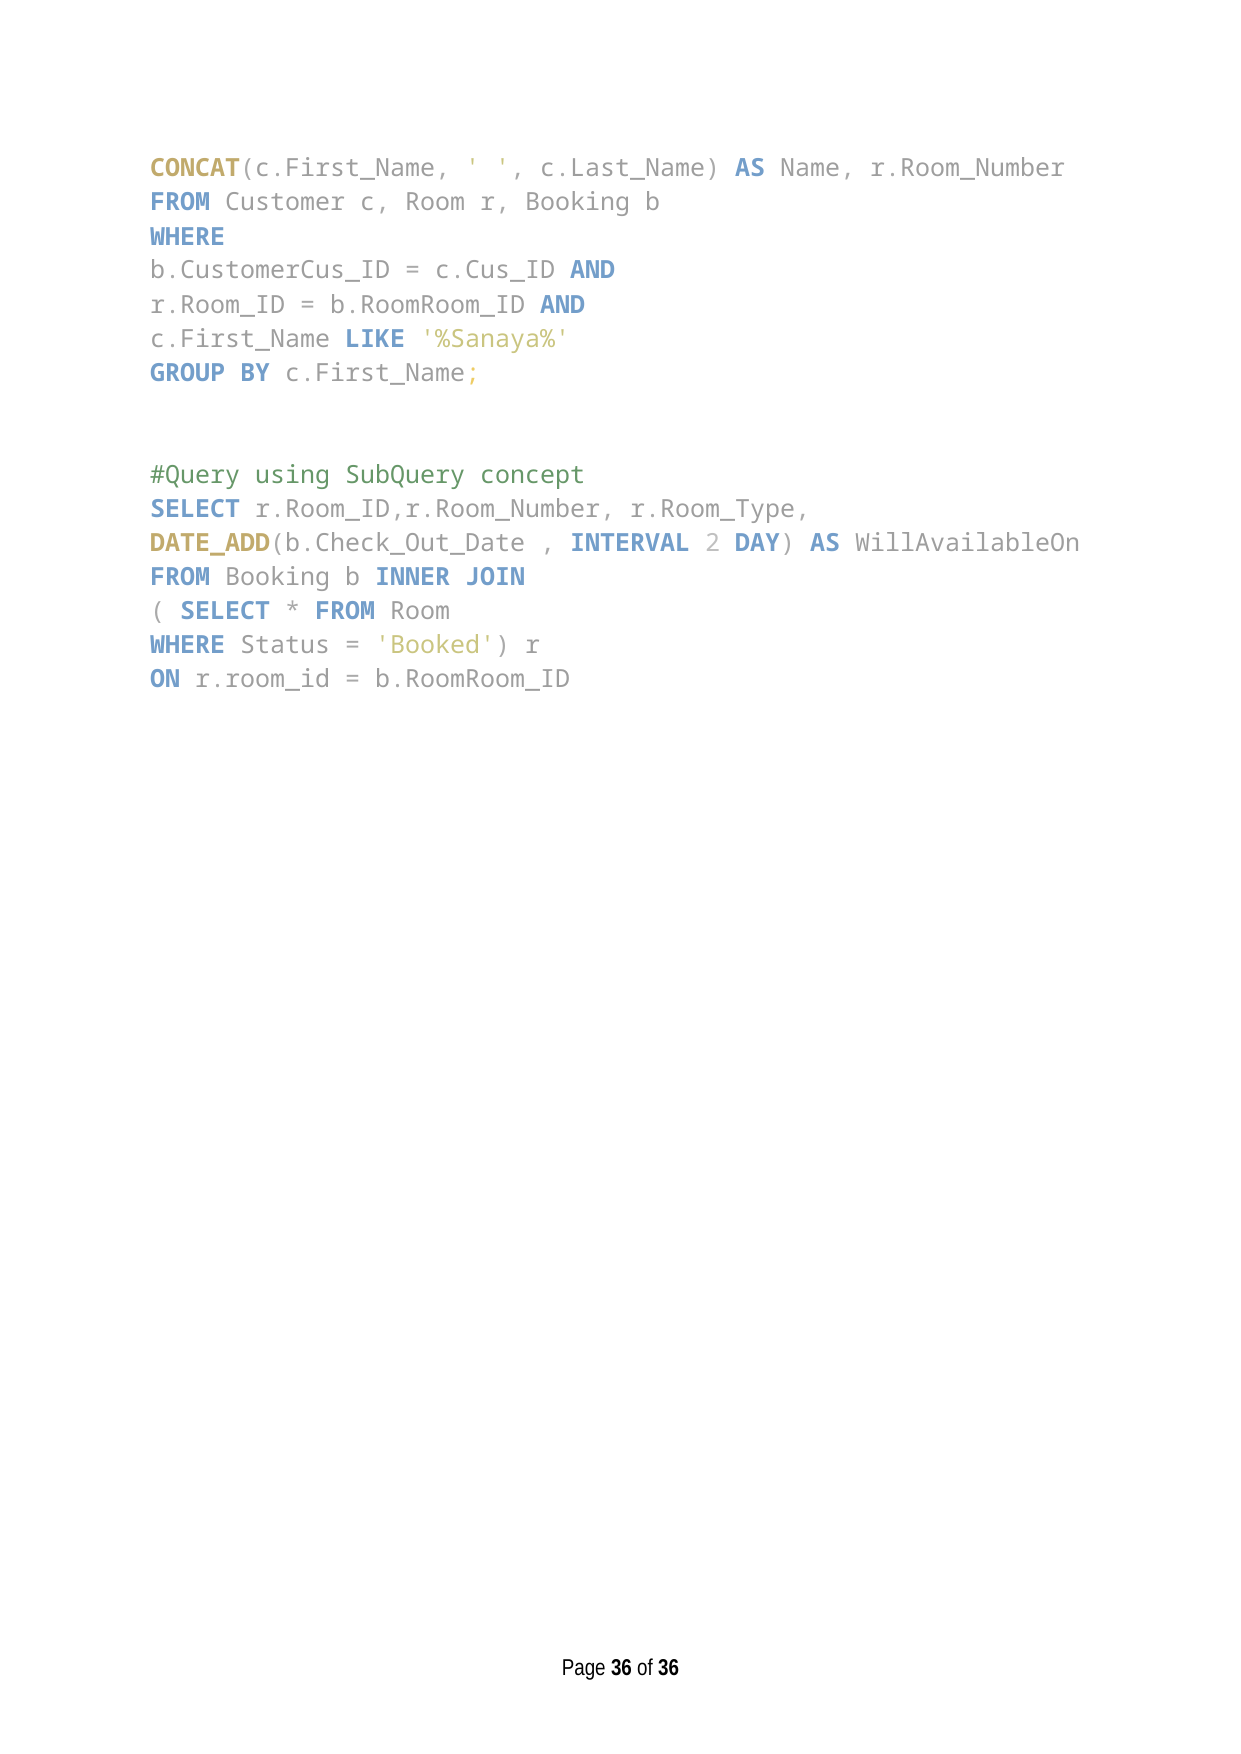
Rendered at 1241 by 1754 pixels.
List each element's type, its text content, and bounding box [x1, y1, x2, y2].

text FROM Booking b INNER JOIN [150, 559, 1090, 593]
text ON r.room_id = b.RoomRoom_ID [150, 661, 1090, 695]
text WHERE Status = 'Booked') r [150, 627, 1090, 661]
text ( SELECT * FROM Room [150, 593, 1090, 627]
text GROUP BY c.First_Name; [150, 354, 1090, 388]
text b.CustomerCus_ID = c.Cus_ID AND [150, 252, 1090, 286]
text r.Room_ID = b.RoomRoom_ID AND [150, 286, 1090, 320]
text FROM Customer c, Room r, Booking b [150, 184, 1090, 218]
text #Query using SubQuery concept [150, 457, 1090, 491]
text c.First_Name LIKE '%Sanaya%' [150, 320, 1090, 354]
text WHERE [150, 218, 1090, 252]
text CONCAT(c.First_Name, ' ', c.Last_Name) AS Name, r.Room_Number [150, 150, 1090, 184]
text SELECT r.Room_ID,r.Room_Number, r.Room_Type, DATE_ADD(b.Check_Out_Date , INTERVAL 2 DAY) AS WillAvailableOn [150, 491, 1090, 559]
